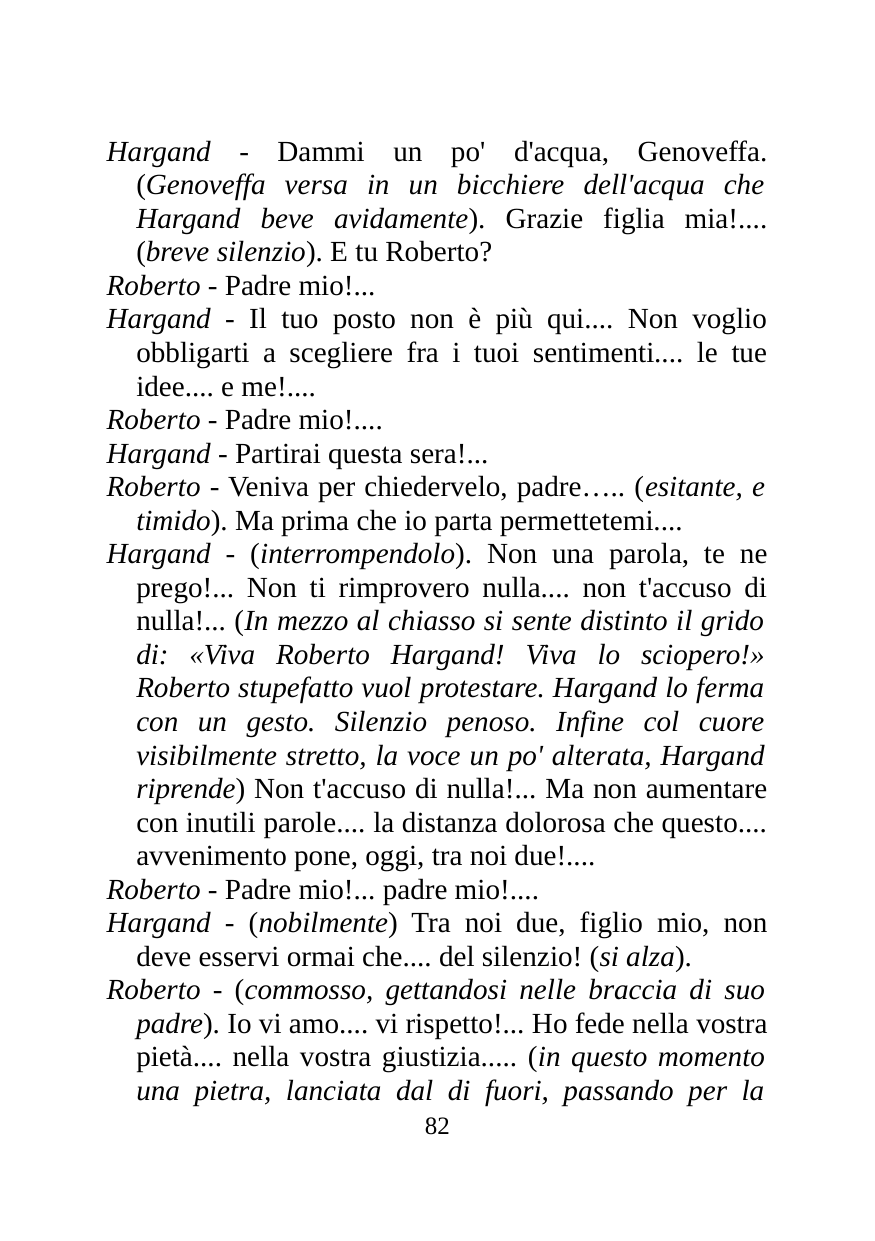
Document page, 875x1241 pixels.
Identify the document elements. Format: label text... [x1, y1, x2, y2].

text Roberto - (commosso, gettandosi nelle braccia di suo padre). Io vi amo.... vi rispetto!... Ho fede nella vostra pietà.... nella vostra giustizia..... (in questo momento una pietra, lanciata dal di fuori, passando per la [106, 972, 768, 1107]
text Roberto - Padre mio!... padre mio!.... [106, 872, 768, 905]
text Roberto - Padre mio!.... [106, 402, 768, 436]
text Hargand - Dammi un po' d'acqua, Genoveffa. (Genoveffa versa in un bicchiere dell'acqua che Hargand beve avidamente). Grazie figlia mia!.... (breve silenzio). E tu Roberto? [106, 134, 768, 268]
text Roberto - Veniva per chiedervelo, padre….. (esitante, e timido). Ma prima che io parta permettetemi.... [106, 469, 768, 536]
text Roberto - Padre mio!... [106, 268, 768, 302]
text Hargand - Partirai questa sera!... [106, 436, 768, 469]
text Hargand - (nobilmente) Tra noi due, figlio mio, non deve esservi ormai che.... del silenzio! (si alza). [106, 905, 768, 972]
text Hargand - (interrompendolo). Non una parola, te ne prego!... Non ti rimprovero nulla.... non t'accuso di nulla!... (In mezzo al chiasso si sente distinto il grido di: «Viva Roberto Hargand! Viva lo sciopero!» Roberto stupefatto vuol protestare. Hargand lo ferma con un gesto. Silenzio penoso. Infine col cuore visibilmente stretto, la voce un po' alterata, Hargand riprende) Non t'accuso di nulla!... Ma non aumentare con inutili parole.... la distanza dolorosa che questo.... avvenimento pone, oggi, tra noi due!.... [106, 536, 768, 872]
text Hargand - Il tuo posto non è più qui.... Non voglio obbligarti a scegliere fra i tuoi sentimenti.... le tue idee.... e me!.... [106, 302, 768, 402]
